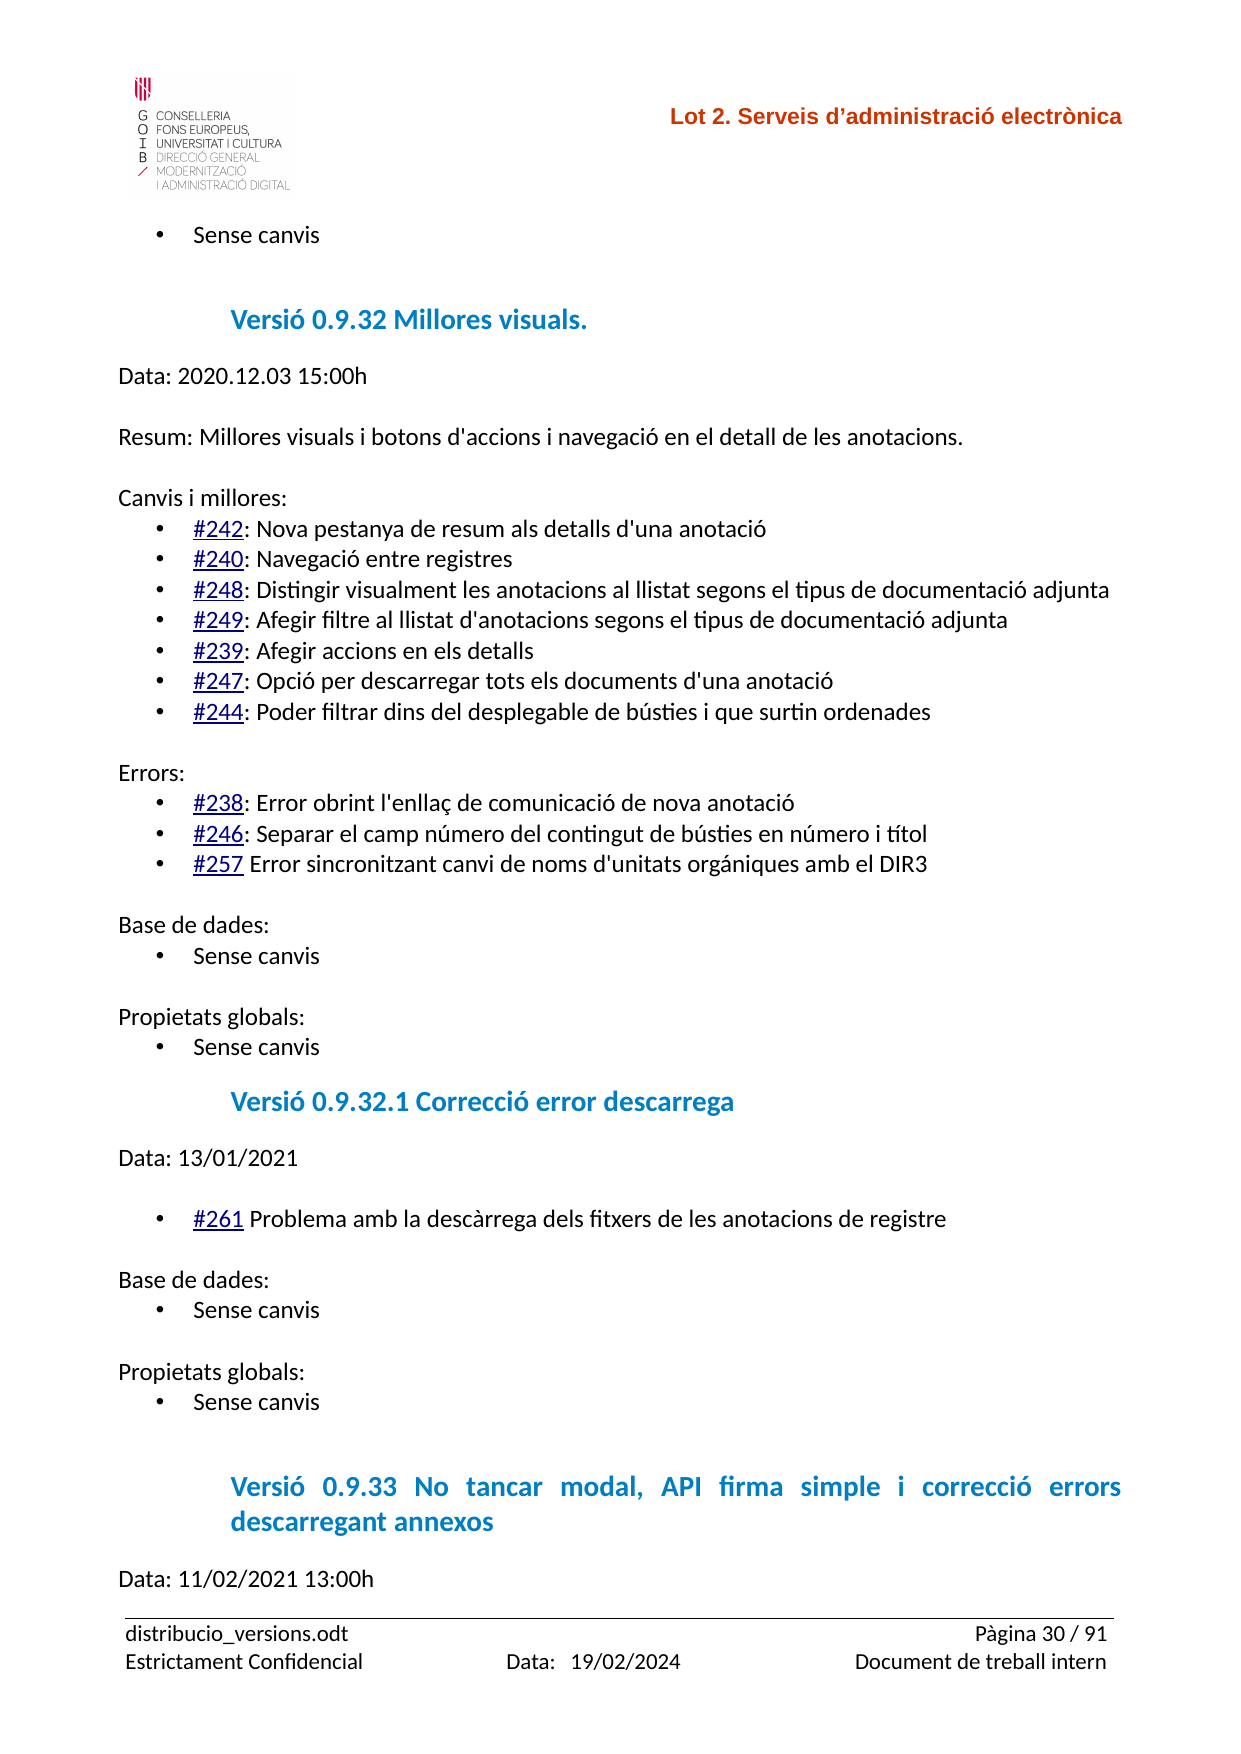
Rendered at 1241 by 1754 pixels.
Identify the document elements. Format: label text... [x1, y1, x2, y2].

text Propietats globals: [118, 1001, 1122, 1032]
list #261 Problema amb la descàrrega dels fitxers de les anotacions de registre [156, 1203, 1122, 1233]
subtitle Versió 0.9.33 No tancar modal, API firma simple i correcció errors descarregant annexos [153, 1468, 1122, 1539]
list #242: Nova pestanya de resum als detalls d'una anotació [156, 513, 1122, 543]
list #238: Error obrint l'enllaç de comunicació de nova anotació [156, 787, 1122, 818]
list #257 Error sincronitzant canvi de noms d'unitats orgániques amb el DIR3 [156, 848, 1122, 879]
picture [126, 70, 299, 197]
text Data: 11/02/2021 13:00h [118, 1563, 1122, 1593]
text Errors: [118, 757, 1122, 787]
list #244: Poder filtrar dins del desplegable de bústies i que surtin ordenades [156, 696, 1122, 726]
list Sense canvis [156, 1386, 1122, 1417]
text Data: 2020.12.03 15:00h [118, 360, 1122, 391]
list Sense canvis [156, 1032, 1122, 1062]
subtitle Versió 0.9.32 Millores visuals. [153, 301, 1122, 336]
list #240: Navegació entre registres [156, 543, 1122, 574]
text Base de dades: [118, 1264, 1122, 1294]
list #249: Afegir filtre al llistat d'anotacions segons el tipus de documentació adjunta [156, 604, 1122, 635]
list #248: Distingir visualment les anotacions al llistat segons el tipus de documentació adjunta [156, 574, 1122, 604]
text Resum: Millores visuals i botons d'accions i navegació en el detall de les anotacions. [118, 421, 1122, 452]
text Base de dades: [118, 909, 1122, 940]
subtitle Versió 0.9.32.1 Correcció error descarrega [153, 1083, 1122, 1118]
text Data: 13/01/2021 [118, 1142, 1122, 1172]
list Sense canvis [156, 1294, 1122, 1325]
list #247: Opció per descarregar tots els documents d'una anotació [156, 665, 1122, 696]
text Canvis i millores: [118, 482, 1122, 513]
list Sense canvis [156, 219, 1122, 250]
text Propietats globals: [118, 1356, 1122, 1386]
list Sense canvis [156, 940, 1122, 971]
list #246: Separar el camp número del contingut de bústies en número i títol [156, 818, 1122, 848]
list #239: Afegir accions en els detalls [156, 635, 1122, 665]
